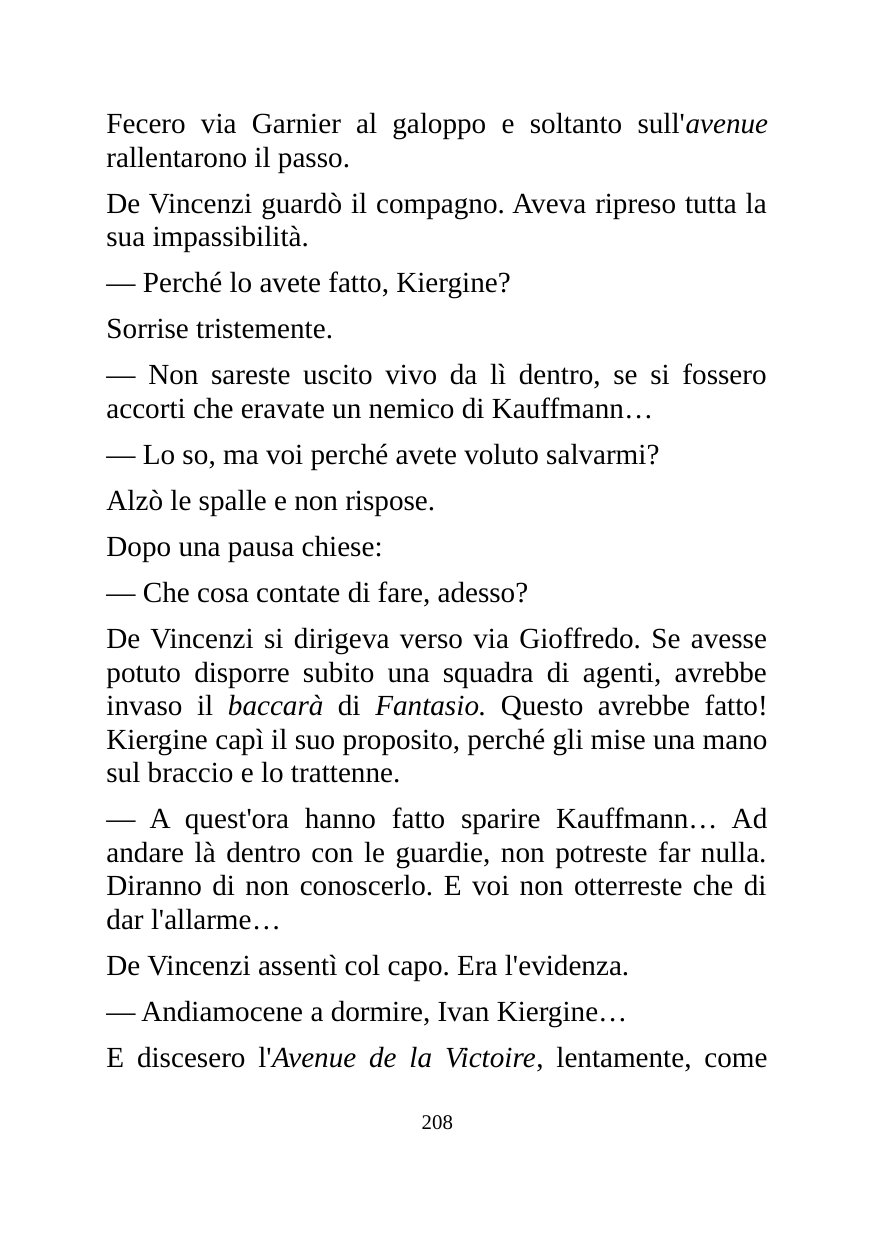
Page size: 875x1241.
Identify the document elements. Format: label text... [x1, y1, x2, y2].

text Fecero via Garnier al galoppo e soltanto sull'avenue rallentarono il passo. [106, 106, 768, 173]
text — Lo so, ma voi perché avete voluto salvarmi? [106, 437, 768, 471]
text De Vincenzi guardò il compagno. Aveva ripreso tutta la sua impassibilità. [106, 186, 768, 253]
text — A quest'ora hanno fatto sparire Kauffmann… Ad andare là dentro con le guardie, non potreste far nulla. Diranno di non conoscerlo. E voi non otterreste che di dar l'allarme… [106, 801, 768, 936]
text — Che cosa contate di fare, adesso? [106, 575, 768, 609]
text — Perché lo avete fatto, Kiergine? [106, 265, 768, 299]
text Sorrise tristemente. [106, 311, 768, 345]
text Dopo una pausa chiese: [106, 529, 768, 563]
text Alzò le spalle e non rispose. [106, 483, 768, 517]
text E discesero l'Avenue de la Victoire, lentamente, come [106, 1040, 768, 1074]
text De Vincenzi si dirigeva verso via Gioffredo. Se avesse potuto disporre subito una squadra di agenti, avrebbe invaso il baccarà di Fantasio. Questo avrebbe fatto! Kiergine capì il suo proposito, perché gli mise una mano sul braccio e lo trattenne. [106, 621, 768, 789]
text De Vincenzi assentì col capo. Era l'evidenza. [106, 948, 768, 982]
text — Andiamocene a dormire, Ivan Kiergine… [106, 994, 768, 1028]
text — Non sareste uscito vivo da lì dentro, se si fossero accorti che eravate un nemico di Kauffmann… [106, 357, 768, 424]
